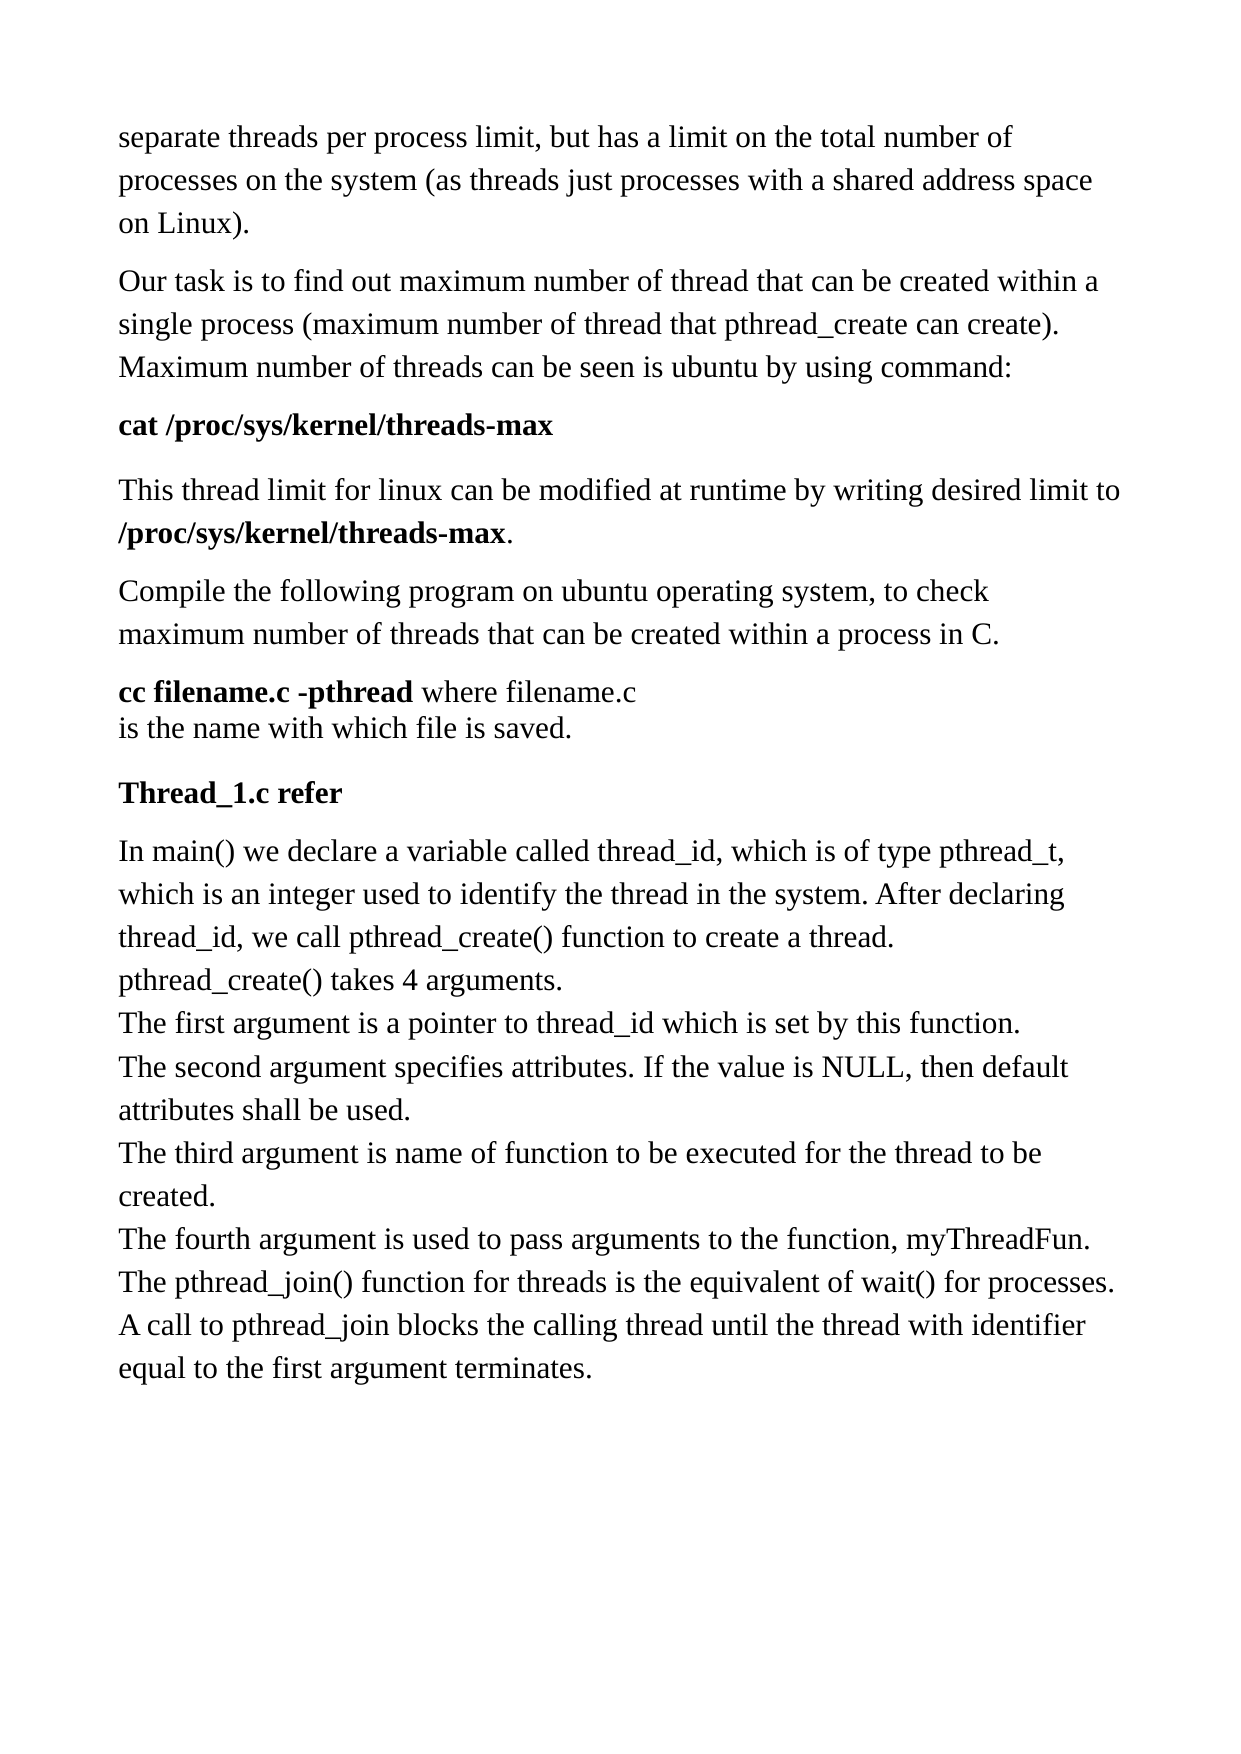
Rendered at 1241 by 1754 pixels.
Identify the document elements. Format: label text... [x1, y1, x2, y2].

text cat /proc/sys/kernel/threads-max [118, 406, 1122, 442]
text In main() we declare a variable called thread_id, which is of type pthread_t, which is an integer used to identify the thread in the system. After declaring thread_id, we call pthread_create() function to create a thread. pthread_create() takes 4 arguments. The first argument is a pointer to thread_id which is set by this function. The second argument specifies attributes. If the value is NULL, then default attributes shall be used. The third argument is name of function to be executed for the thread to be created. The fourth argument is used to pass arguments to the function, myThreadFun. The pthread_join() function for threads is the equivalent of wait() for processes. A call to pthread_join blocks the calling thread until the thread with identifier equal to the first argument terminates. [118, 832, 1122, 1386]
text This thread limit for linux can be modified at runtime by writing desired limit to /proc/sys/kernel/threads-max. [118, 471, 1122, 551]
text is the name with which file is saved. [118, 709, 1122, 745]
text Compile the following program on ubuntu operating system, to check maximum number of threads that can be created within a process in C. [118, 572, 1122, 651]
text cc filename.c -pthread where filename.c [118, 673, 1122, 709]
text Thread_1.c refer [118, 774, 1122, 810]
text separate threads per process limit, but has a limit on the total number of processes on the system (as threads just processes with a shared address space on Linux). [118, 118, 1122, 240]
text Our task is to find out maximum number of thread that can be created within a single process (maximum number of thread that pthread_create can create). Maximum number of threads can be seen is ubuntu by using command: [118, 262, 1122, 384]
